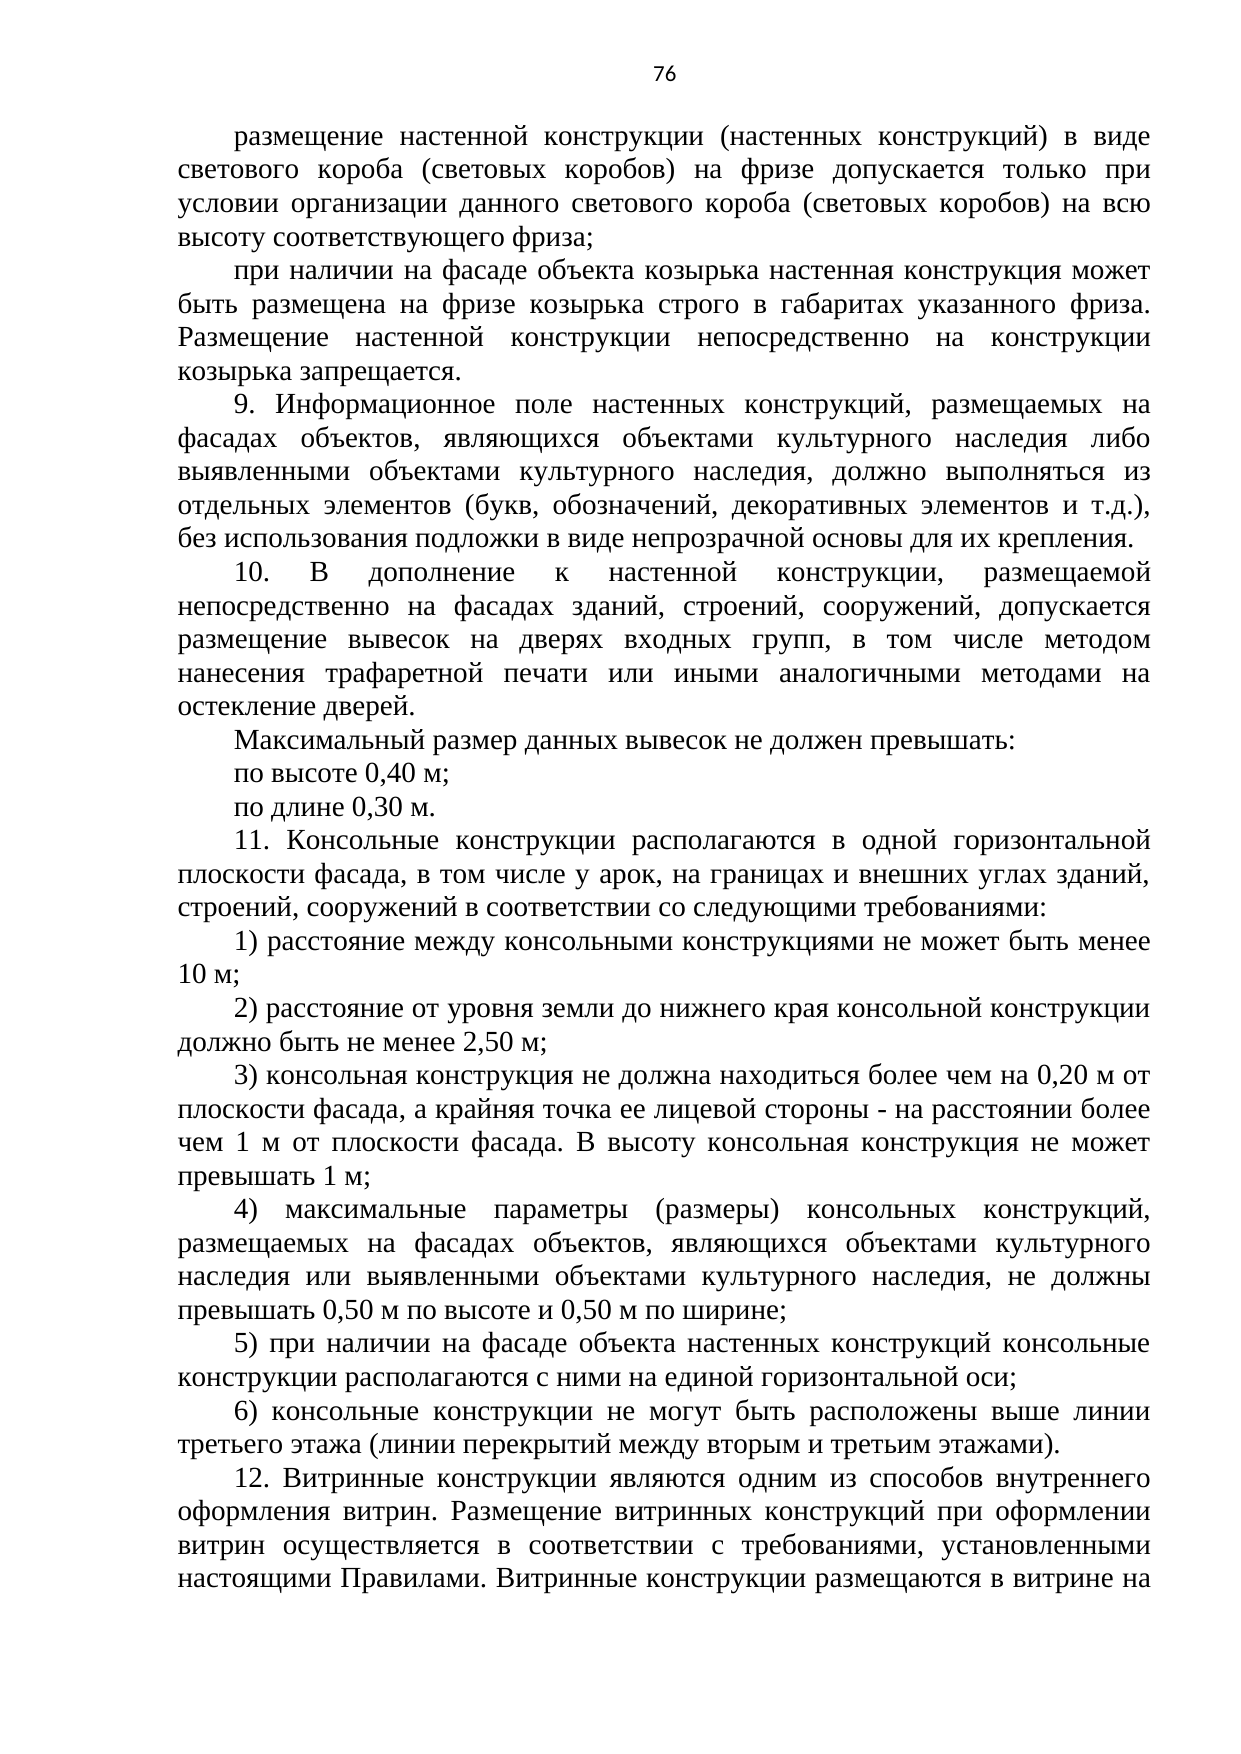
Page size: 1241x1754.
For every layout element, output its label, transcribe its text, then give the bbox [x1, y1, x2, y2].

text 3) консольная конструкция не должна находиться более чем на 0,20 м от плоскости фасада, а крайняя точка ее лицевой стороны - на расстоянии более чем 1 м от плоскости фасада. В высоту консольная конструкция не может превышать 1 м; [177, 1057, 1152, 1191]
text 12. Витринные конструкции являются одним из способов внутреннего оформления витрин. Размещение витринных конструкций при оформлении витрин осуществляется в соответствии с требованиями, установленными настоящими Правилами. Витринные конструкции размещаются в витрине на [177, 1460, 1152, 1594]
text при наличии на фасаде объекта козырька настенная конструкция может быть размещена на фризе козырька строго в габаритах указанного фриза. Размещение настенной конструкции непосредственно на конструкции козырька запрещается. [177, 252, 1152, 386]
text 11. Консольные конструкции располагаются в одной горизонтальной плоскости фасада, в том числе у арок, на границах и внешних углах зданий, строений, сооружений в соответствии со следующими требованиями: [177, 822, 1152, 923]
text размещение настенной конструкции (настенных конструкций) в виде светового короба (световых коробов) на фризе допускается только при условии организации данного светового короба (световых коробов) на всю высоту соответствующего фриза; [177, 118, 1152, 252]
text 5) при наличии на фасаде объекта настенных конструкций консольные конструкции располагаются с ними на единой горизонтальной оси; [177, 1326, 1152, 1393]
text 6) консольные конструкции не могут быть расположены выше линии третьего этажа (линии перекрытий между вторым и третьим этажами). [177, 1393, 1152, 1460]
text 9. Информационное поле настенных конструкций, размещаемых на фасадах объектов, являющихся объектами культурного наследия либо выявленными объектами культурного наследия, должно выполняться из отдельных элементов (букв, обозначений, декоративных элементов и т.д.), без использования подложки в виде непрозрачной основы для их крепления. [177, 386, 1152, 554]
text Максимальный размер данных вывесок не должен превышать: [177, 722, 1152, 755]
text 2) расстояние от уровня земли до нижнего края консольной конструкции должно быть не менее 2,50 м; [177, 990, 1152, 1057]
text 4) максимальные параметры (размеры) консольных конструкций, размещаемых на фасадах объектов, являющихся объектами культурного наследия или выявленными объектами культурного наследия, не должны превышать 0,50 м по высоте и 0,50 м по ширине; [177, 1191, 1152, 1326]
text 1) расстояние между консольными конструкциями не может быть менее 10 м; [177, 923, 1152, 990]
text по высоте 0,40 м; [177, 755, 1152, 789]
text 10. В дополнение к настенной конструкции, размещаемой непосредственно на фасадах зданий, строений, сооружений, допускается размещение вывесок на дверях входных групп, в том числе методом нанесения трафаретной печати или иными аналогичными методами на остекление дверей. [177, 554, 1152, 722]
text по длине 0,30 м. [177, 789, 1152, 822]
